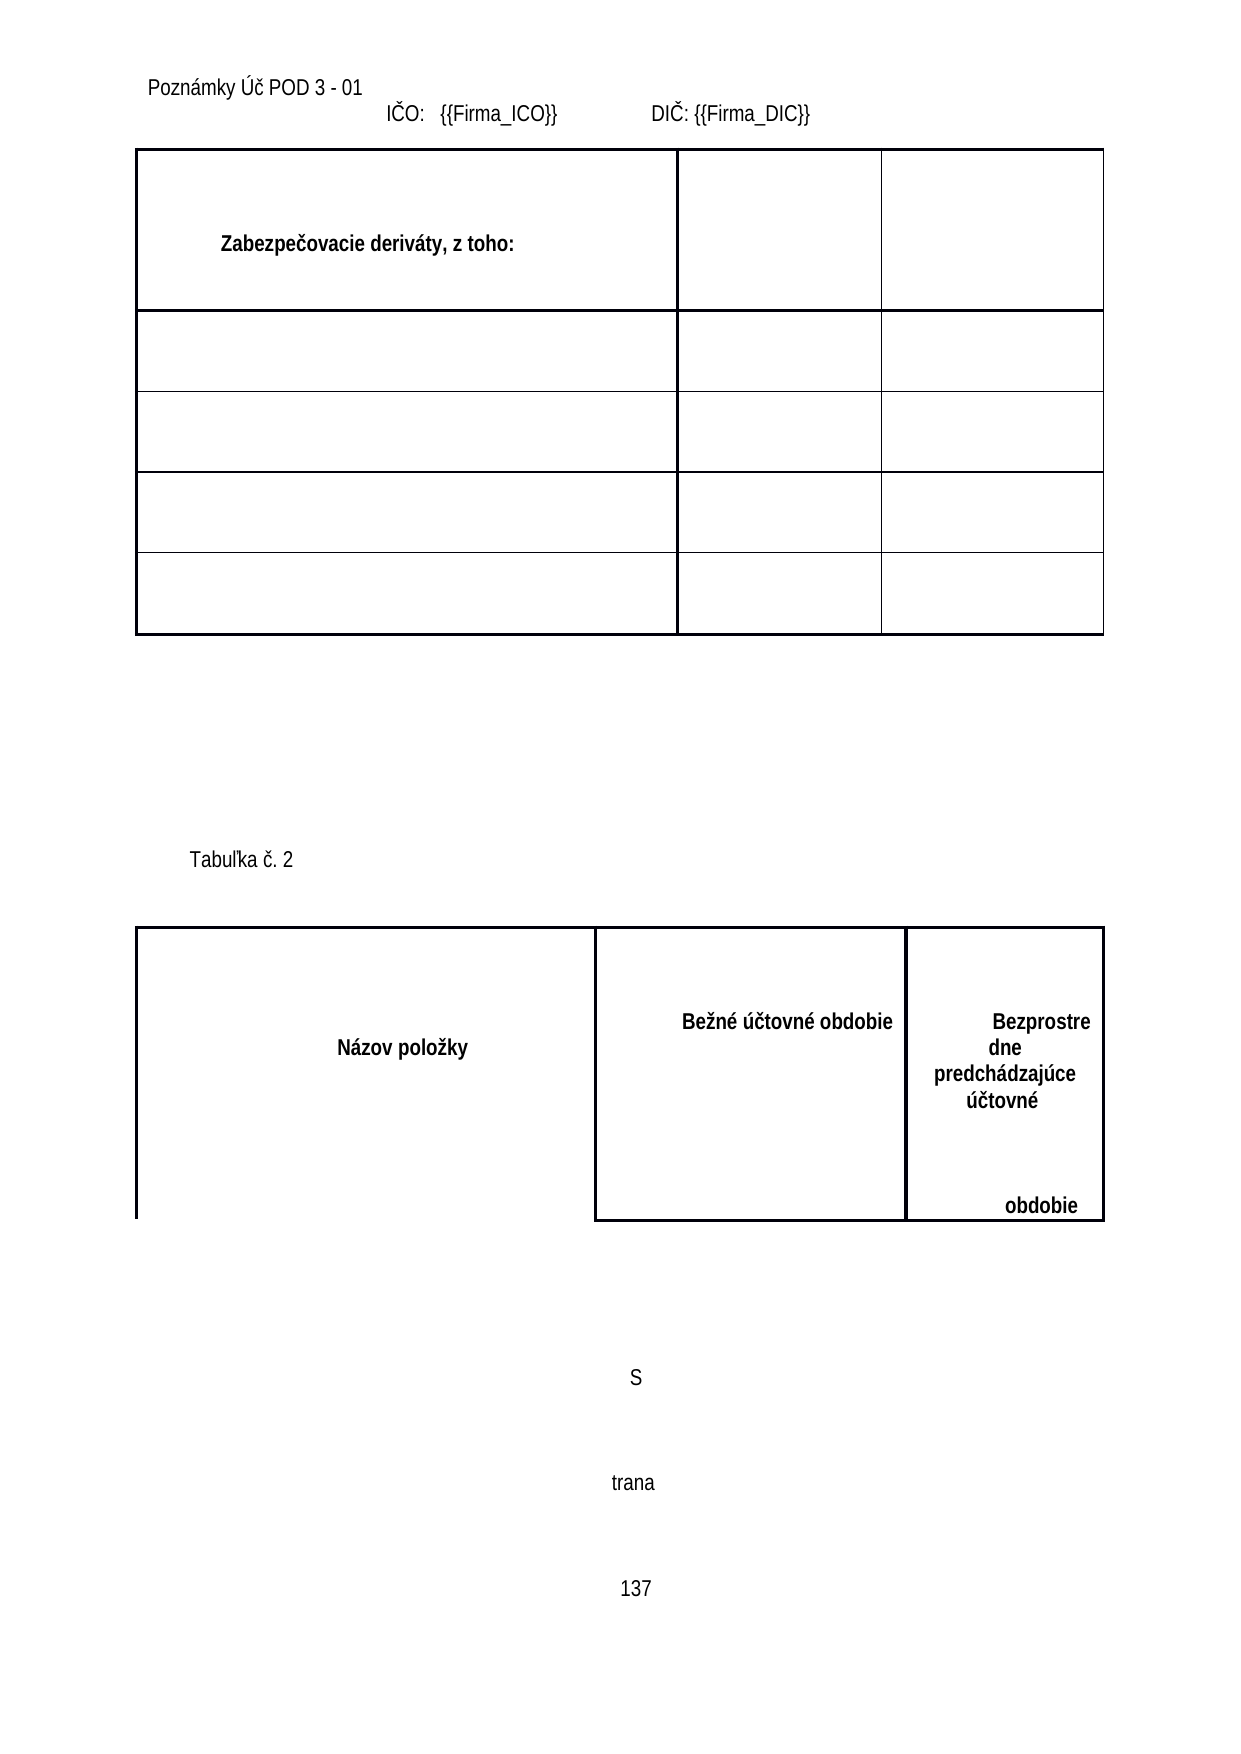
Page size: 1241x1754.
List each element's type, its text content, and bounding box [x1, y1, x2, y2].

text Tabuľka č. 2 [148, 715, 1092, 926]
table_cell [138, 392, 676, 471]
table_cell [138, 553, 676, 632]
table_cell [882, 312, 1103, 391]
table_cell [138, 473, 676, 552]
table_cell [882, 151, 1103, 309]
table_cell [882, 553, 1103, 632]
table_cell [679, 392, 881, 471]
table_header Bežné účtovné obdobie [597, 929, 904, 1218]
table_cell [679, 312, 881, 391]
table_cell [679, 553, 881, 632]
table_cell [138, 312, 676, 391]
table_cell [882, 473, 1103, 552]
table_header Názov položky [138, 929, 594, 1218]
table_cell [882, 392, 1103, 471]
table_cell [679, 473, 881, 552]
table_cell Zabezpečovacie deriváty, z toho: [138, 151, 676, 309]
table_cell [679, 151, 881, 309]
table_header Bezprostredne predchádzajúce účtovné obdobie [908, 929, 1102, 1218]
